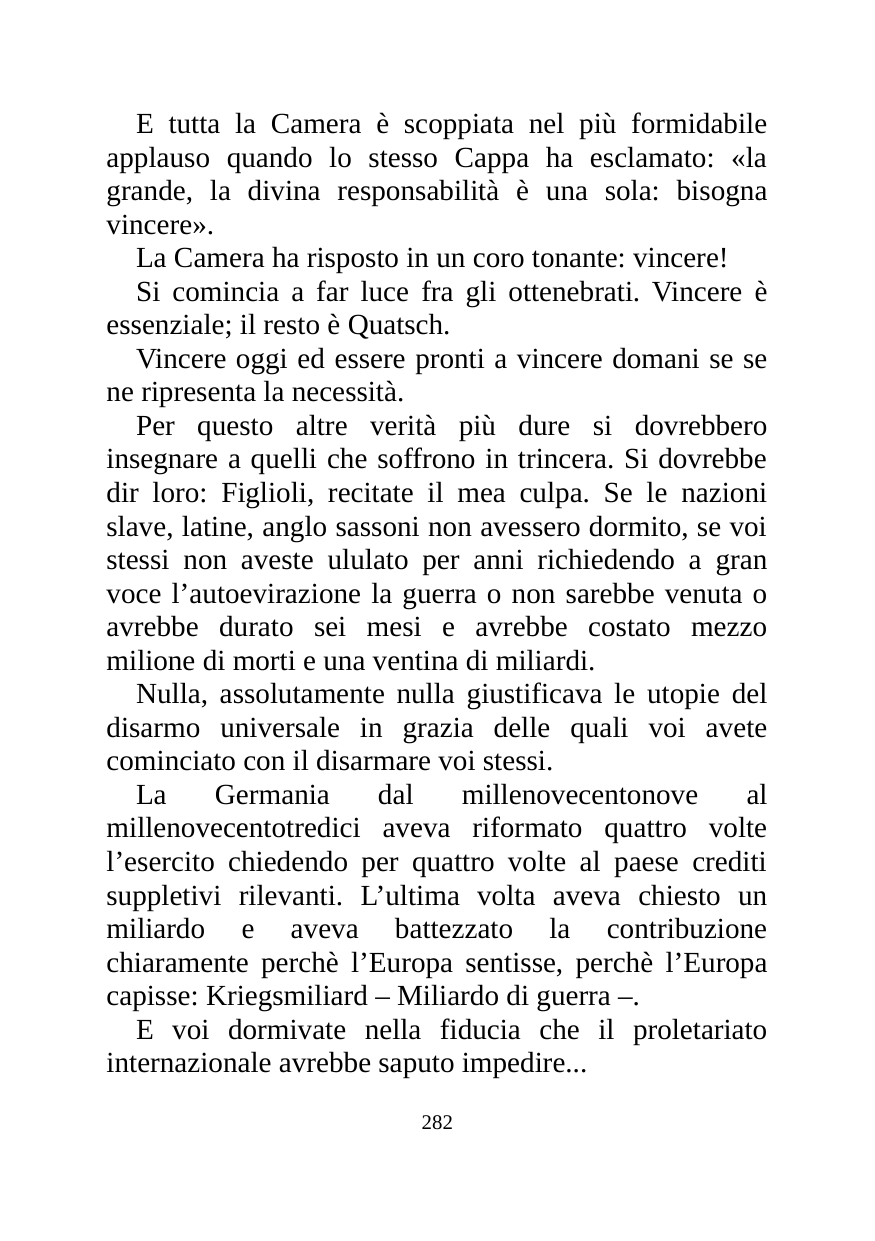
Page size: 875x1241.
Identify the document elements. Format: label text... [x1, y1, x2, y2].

text La Germania dal millenovecentonove al millenovecentotredici aveva riformato quattro volte l’esercito chiedendo per quattro volte al paese crediti suppletivi rilevanti. L’ultima volta aveva chiesto un miliardo e aveva battezzato la contribuzione chiaramente perchè l’Europa sentisse, perchè l’Europa capisse: Kriegsmiliard – Miliardo di guerra –. [106, 777, 768, 1012]
text Nulla, assolutamente nulla giustificava le utopie del disarmo universale in grazia delle quali voi avete cominciato con il disarmare voi stessi. [106, 676, 768, 777]
text Per questo altre verità più dure si dovrebbero insegnare a quelli che soffrono in trincera. Si dovrebbe dir loro: Figlioli, recitate il mea culpa. Se le nazioni slave, latine, anglo sassoni non avessero dormito, se voi stessi non aveste ululato per anni richiedendo a gran voce l’autoevirazione la guerra o non sarebbe venuta o avrebbe durato sei mesi e avrebbe costato mezzo milione di morti e una ventina di miliardi. [106, 408, 768, 676]
text E tutta la Camera è scoppiata nel più formidabile applauso quando lo stesso Cappa ha esclamato: «la grande, la divina responsabilità è una sola: bisogna vincere». [106, 106, 768, 240]
text La Camera ha risposto in un coro tonante: vincere! [106, 240, 768, 274]
text Si comincia a far luce fra gli ottenebrati. Vincere è essenziale; il resto è Quatsch. [106, 274, 768, 341]
text Vincere oggi ed essere pronti a vincere domani se se ne ripresenta la necessità. [106, 341, 768, 408]
text E voi dormivate nella fiducia che il proletariato internazionale avrebbe saputo impedire... [106, 1012, 768, 1079]
